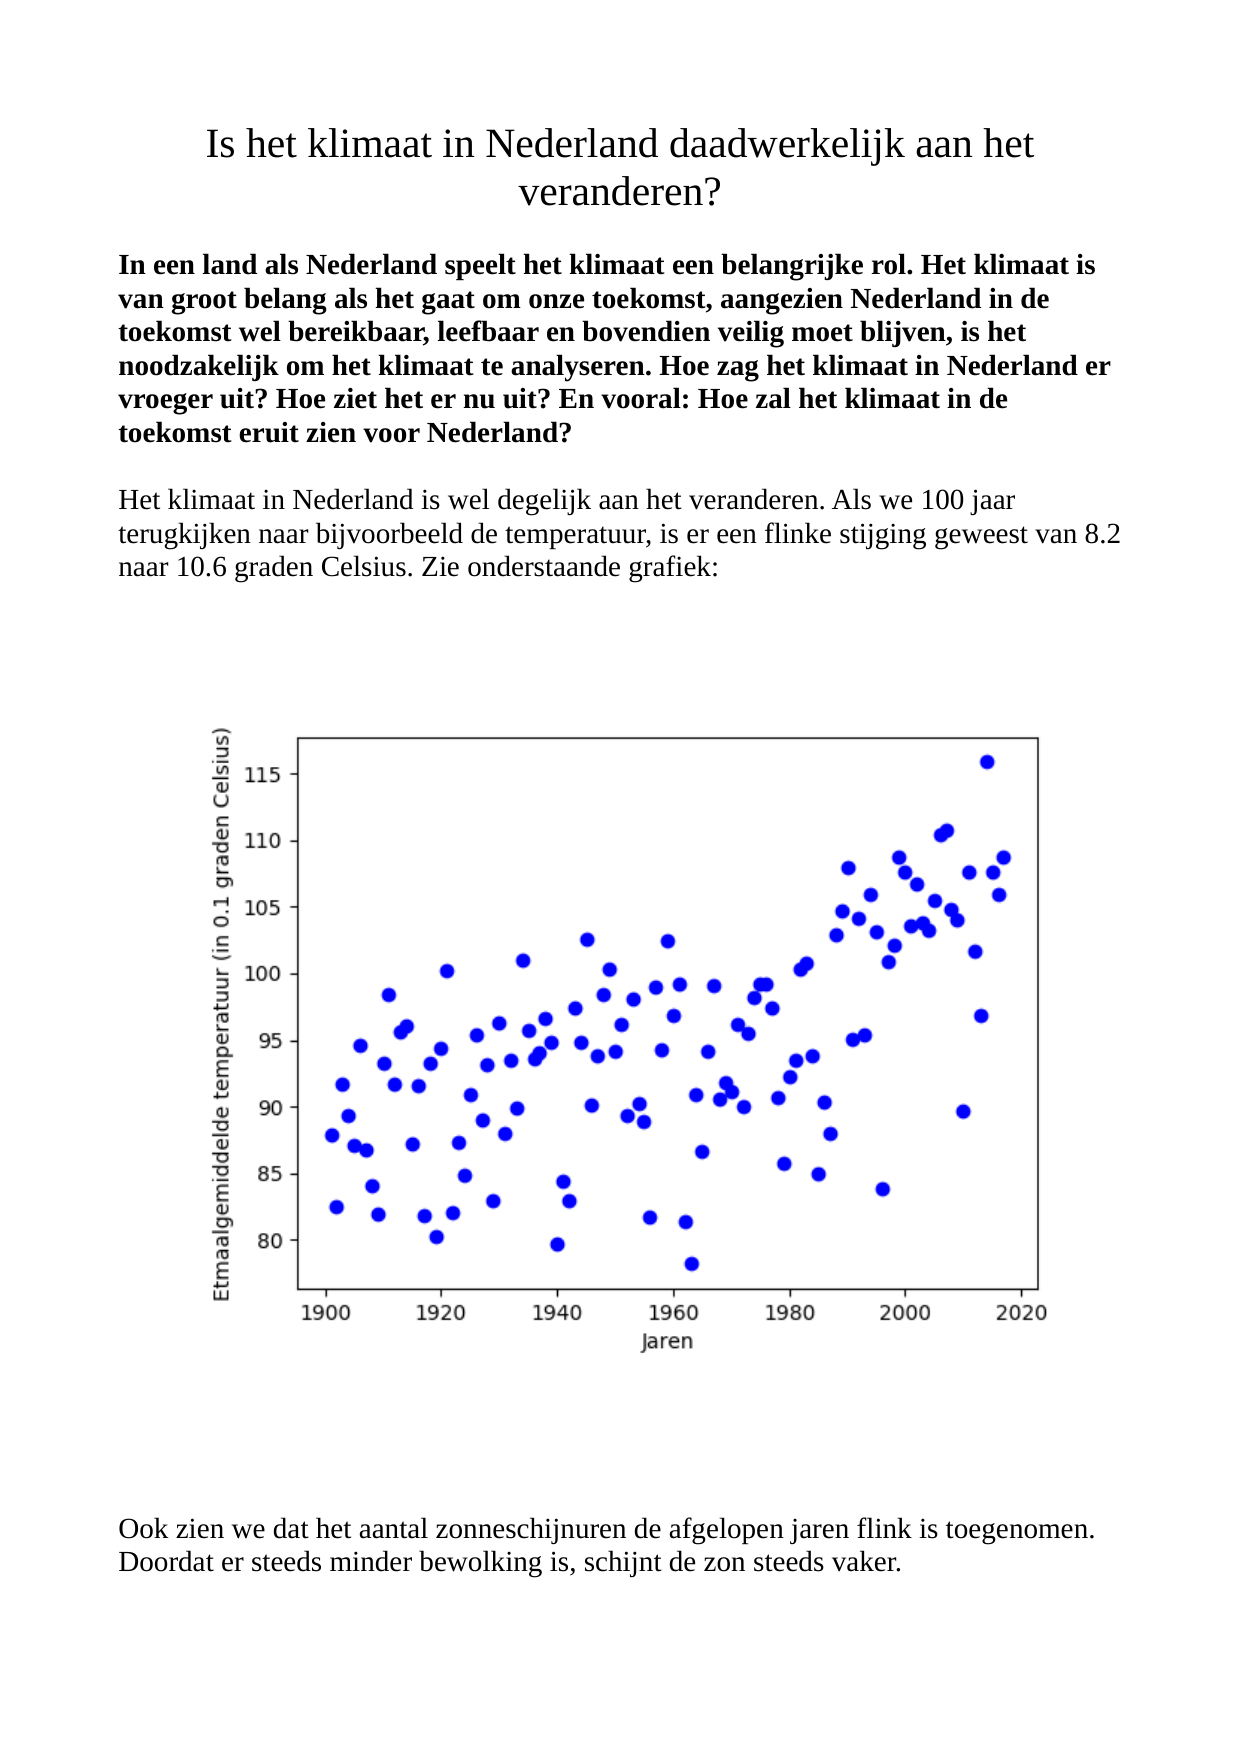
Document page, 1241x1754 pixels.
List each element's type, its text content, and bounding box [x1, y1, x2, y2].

text In een land als Nederland speelt het klimaat een belangrijke rol. Het klimaat is van groot belang als het gaat om onze toekomst, aangezien Nederland in de toekomst wel bereikbaar, leefbaar en bovendien veilig moet blijven, is het noodzakelijk om het klimaat te analyseren. Hoe zag het klimaat in Nederland er vroeger uit? Hoe ziet het er nu uit? En vooral: Hoe zal het klimaat in de toekomst eruit zien voor Nederland? [118, 247, 1122, 449]
text Het klimaat in Nederland is wel degelijk aan het veranderen. Als we 100 jaar terugkijken naar bijvoorbeeld de temperatuur, is er een flinke stijging geweest van 8.2 naar 10.6 graden Celsius. Zie onderstaande grafiek: [118, 482, 1122, 583]
text Ook zien we dat het aantal zonneschijnuren de afgelopen jaren flink is toegenomen. Doordat er steeds minder bewolking is, schijnt de zon steeds vaker. [118, 1511, 1122, 1578]
text Is het klimaat in Nederland daadwerkelijk aan het veranderen? [118, 118, 1122, 214]
picture [178, 651, 1133, 1368]
